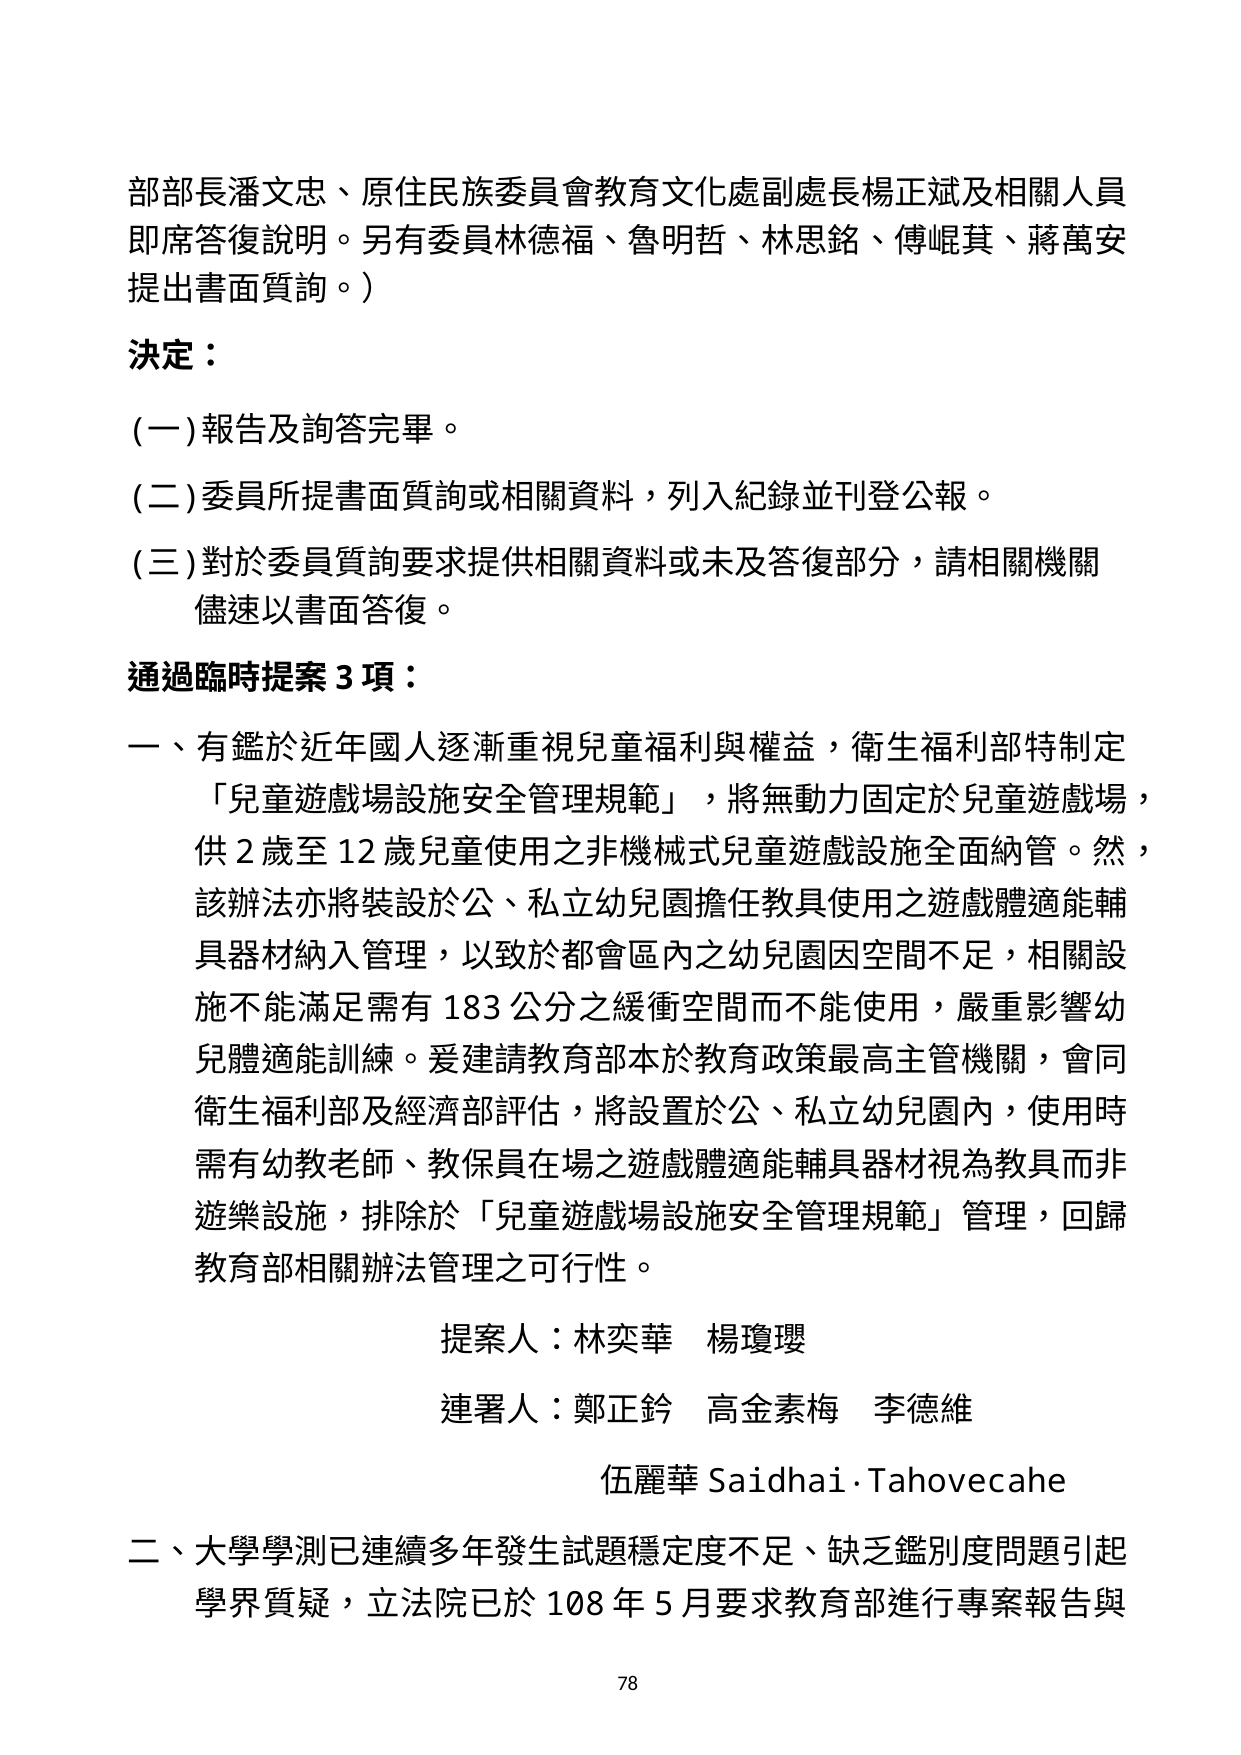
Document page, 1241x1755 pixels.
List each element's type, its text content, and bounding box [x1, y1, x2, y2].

text (三)對於委員質詢要求提供相關資料或未及答復部分，請相關機關儘速以書面答復。 [127, 536, 1127, 632]
text (一)報告及詢答完畢。 [127, 403, 1127, 451]
text 部部長潘文忠、原住民族委員會教育文化處副處長楊正斌及相關人員即席答復說明。另有委員林德福、魯明哲、林思銘、傅崐萁、蔣萬安提出書面質詢。） [127, 166, 1127, 310]
text 伍麗華Saidhai‧Tahovecahe [440, 1451, 1127, 1503]
text 一、有鑑於近年國人逐漸重視兒童福利與權益，衛生福利部特制定「兒童遊戲場設施安全管理規範」，將無動力固定於兒童遊戲場，供2歲至12歲兒童使用之非機械式兒童遊戲設施全面納管。然，該辦法亦將裝設於公、私立幼兒園擔任教具使用之遊戲體適能輔具器材納入管理，以致於都會區內之幼兒園因空間不足，相關設施不能滿足需有183公分之緩衝空間而不能使用，嚴重影響幼兒體適能訓練。爰建請教育部本於教育政策最高主管機關，會同衛生福利部及經濟部評估，將設置於公、私立幼兒園內，使用時需有幼教老師、教保員在場之遊戲體適能輔具器材視為教具而非遊樂設施，排除於「兒童遊戲場設施安全管理規範」管理，回歸教育部相關辦法管理之可行性。 [127, 718, 1127, 1291]
text 決定： [127, 329, 1127, 377]
text 通過臨時提案3項： [127, 651, 1127, 699]
text 二、大學學測已連續多年發生試題穩定度不足、缺乏鑑別度問題引起學界質疑，立法院已於108年5月要求教育部進行專案報告與 [127, 1522, 1127, 1626]
text 連署人：鄭正鈐 高金素梅 李德維 [440, 1380, 1127, 1432]
text 提案人：林奕華 楊瓊瓔 [440, 1309, 1127, 1361]
text (二)委員所提書面質詢或相關資料，列入紀錄並刊登公報。 [127, 470, 1127, 518]
